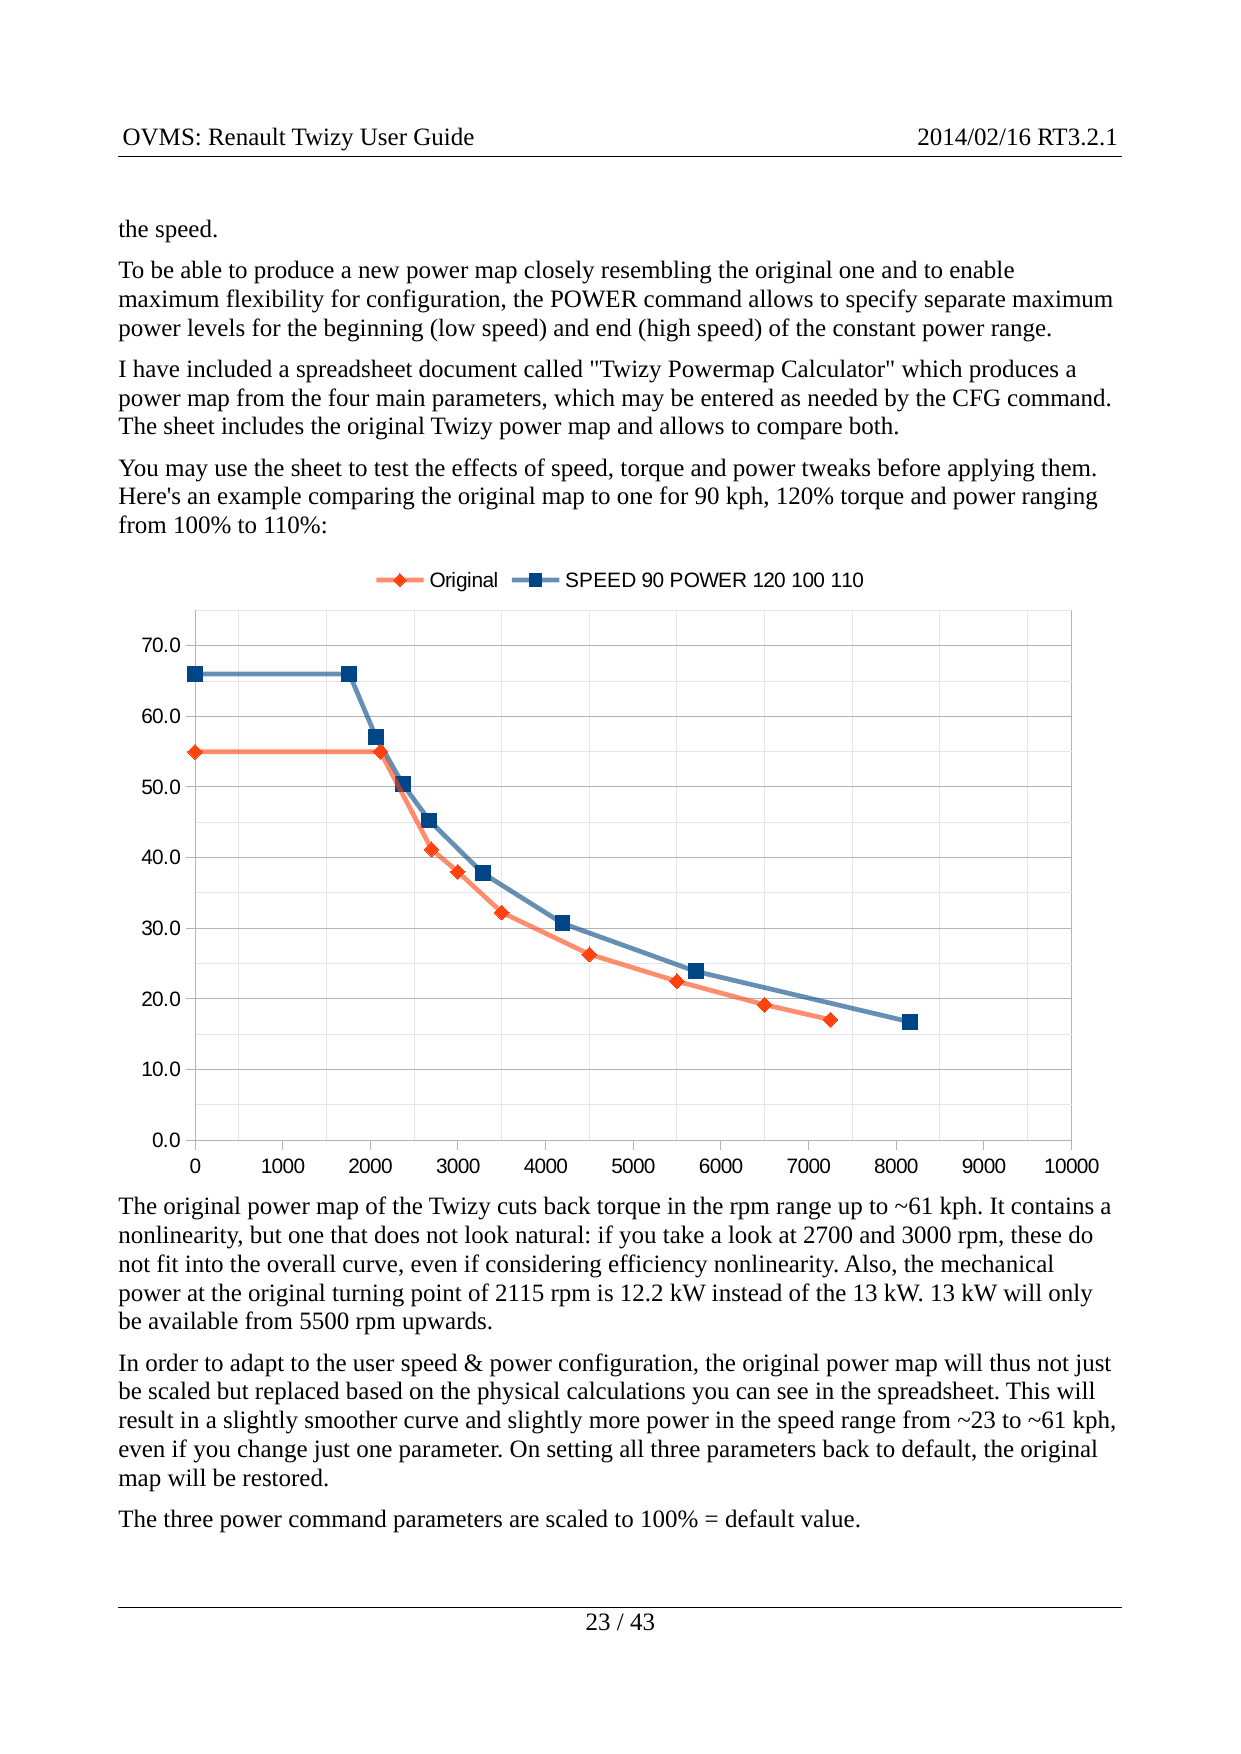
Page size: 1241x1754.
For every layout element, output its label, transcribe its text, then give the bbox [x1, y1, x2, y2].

text The original power map of the Twizy cuts back torque in the rpm range up to ~61 kph. It contains a nonlinearity, but one that does not look natural: if you take a look at 2700 and 3000 rpm, these do not fit into the overall curve, even if considering efficiency nonlinearity. Also, the mechanical power at the original turning point of 2115 rpm is 12.2 kW instead of the 13 kW. 13 kW will only be available from 5500 rpm upwards. [118, 551, 1122, 1335]
text I have included a spreadsheet document called "Twizy Powermap Calculator" which produces a power map from the four main parameters, which may be entered as needed by the CFG command. The sheet includes the original Twizy power map and allows to compare both. [118, 354, 1122, 440]
text In order to adapt to the user speed & power configuration, the original power map will thus not just be scaled but replaced based on the physical calculations you can see in the spreadsheet. This will result in a slightly smoother curve and slightly more power in the speed range from ~23 to ~61 kph, even if you change just one parameter. On setting all three parameters back to default, the original map will be restored. [118, 1348, 1122, 1491]
text To be able to produce a new power map closely resembling the original one and to enable maximum flexibility for configuration, the POWER command allows to specify separate maximum power levels for the beginning (low speed) and end (high speed) of the constant power range. [118, 255, 1122, 341]
text The three power command parameters are scaled to 100% = default value. [118, 1504, 1122, 1533]
text the speed. [118, 214, 1122, 243]
text You may use the sheet to test the effects of speed, torque and power tweaks before applying them. Here's an example comparing the original map to one for 90 kph, 120% torque and power ranging from 100% to 110%: [118, 453, 1122, 539]
